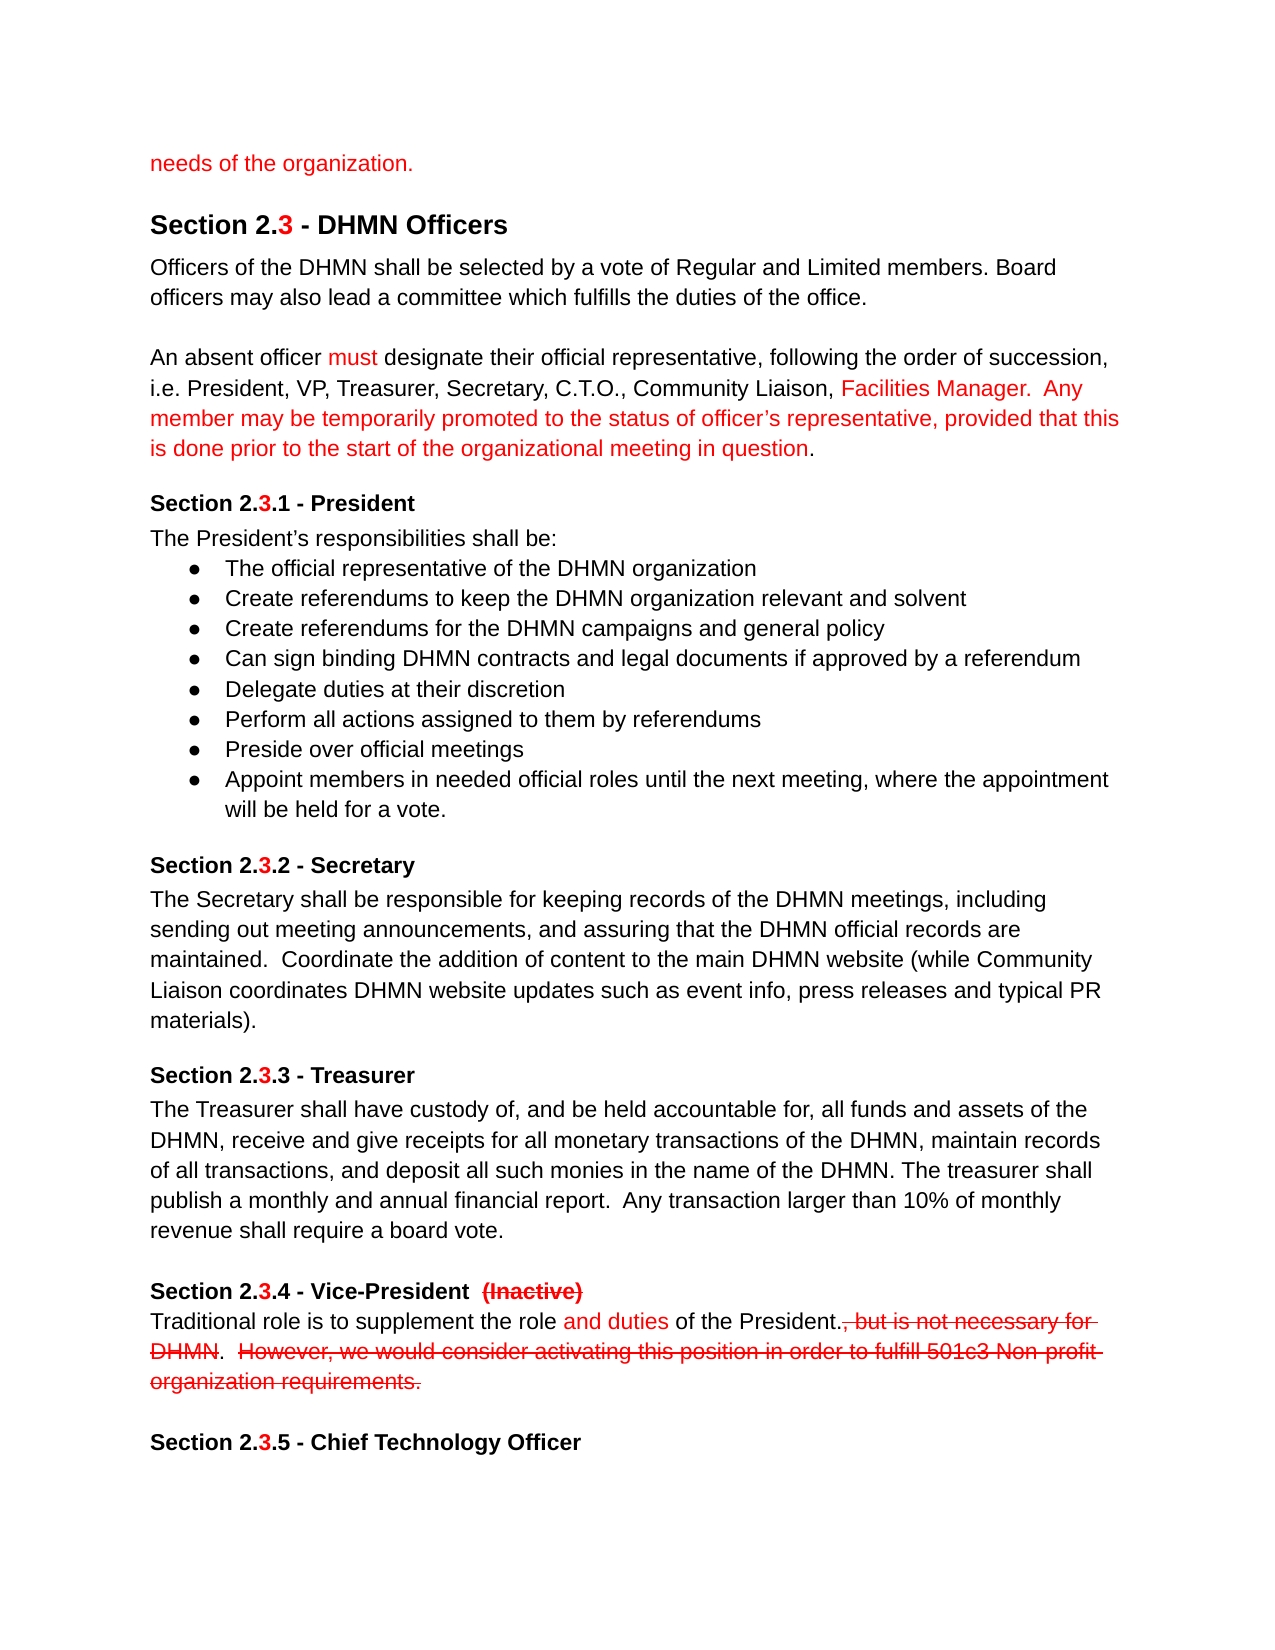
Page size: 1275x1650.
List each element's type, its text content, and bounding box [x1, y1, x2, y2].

text An absent officer must designate their official representative, following the order of succession, i.e. President, VP, Treasurer, Secretary, C.T.O., Community Liaison, Facilities Manager. Any member may be temporarily promoted to the status of officer’s representative, provided that this is done prior to the start of the organizational meeting in question. [150, 344, 1125, 461]
text The Secretary shall be responsible for keeping records of the DHMN meetings, including sending out meeting announcements, and assuring that the DHMN official records are maintained. Coordinate the addition of content to the main DHMN website (while Community Liaison coordinates DHMN website updates such as event info, press releases and typical PR materials). [150, 886, 1125, 1033]
list Create referendums for the DHMN campaigns and general policy [225, 615, 1125, 641]
list Can sign binding DHMN contracts and legal documents if approved by a referendum [225, 645, 1125, 672]
subtitle Section 2.3.2 - Secretary [150, 852, 1125, 878]
list Perform all actions assigned to them by referendums [225, 706, 1125, 732]
subtitle Section 2.3 - DHMN Officers [150, 209, 1125, 241]
list Appoint members in needed official roles until the next meeting, where the appointment will be held for a vote. [187, 766, 1125, 823]
text Officers of the DHMN shall be selected by a vote of Regular and Limited members. Board officers may also lead a committee which fulfills the duties of the office. [150, 254, 1125, 310]
list Create referendums to keep the DHMN organization relevant and solvent [225, 585, 1125, 611]
text needs of the organization. [150, 150, 1125, 176]
list The official representative of the DHMN organization [225, 555, 1125, 581]
text The President’s responsibilities shall be: [150, 524, 1125, 551]
subtitle Section 2.3.1 - President [150, 490, 1125, 516]
list Preside over official meetings [225, 736, 1125, 762]
list Delegate duties at their discretion [225, 676, 1125, 702]
text Traditional role is to supplement the role and duties of the President., but is not necessary for DHMN. However, we would consider activating this position in order to fulfill 501c3 Non-profit organization requirements. [150, 1308, 1125, 1394]
text Section 2.3.4 - Vice-President (Inactive) [150, 1278, 1125, 1304]
text The Treasurer shall have custody of, and be held accountable for, all funds and assets of the DHMN, receive and give receipts for all monetary transactions of the DHMN, maintain records of all transactions, and deposit all such monies in the name of the DHMN. The treasurer shall publish a monthly and annual financial report. Any transaction larger than 10% of monthly revenue shall require a board vote. [150, 1096, 1125, 1243]
text Section 2.3.5 - Chief Technology Officer [150, 1429, 1125, 1455]
subtitle Section 2.3.3 - Treasurer [150, 1062, 1125, 1088]
